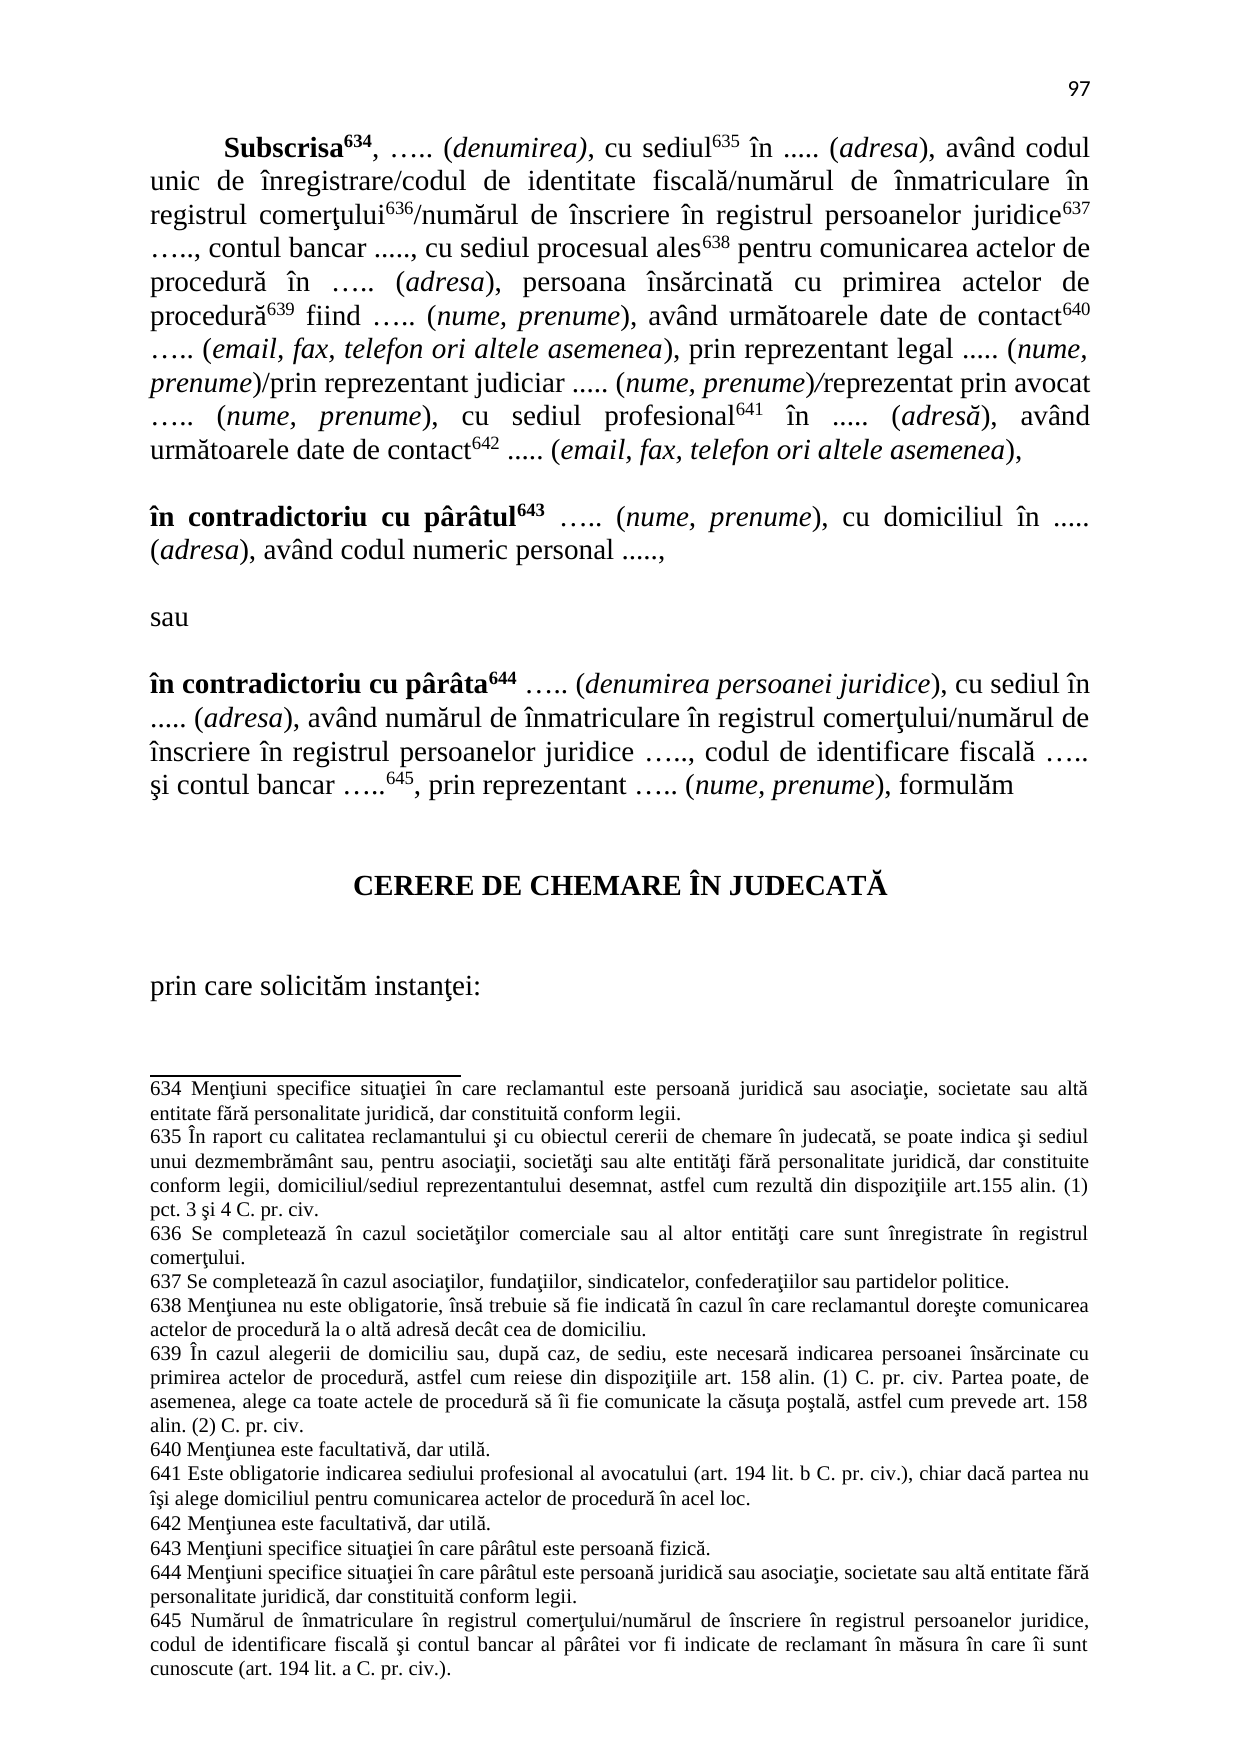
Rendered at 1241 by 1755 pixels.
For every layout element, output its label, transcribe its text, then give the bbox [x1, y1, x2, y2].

text Numărul de înmatriculare în registrul comerţului/numărul de înscriere în registrul persoanelor juridice, codul de identificare fiscală şi contul bancar al pârâtei vor fi indicate de reclamant în măsura în care îi sunt cunoscute (art. 194 lit. a C. pr. civ.). [150, 1608, 1090, 1680]
text Menţiuni specifice situaţiei în care pârâtul este persoană juridică sau asociaţie, societate sau altă entitate fără personalitate juridică, dar constituită conform legii. [150, 1560, 1090, 1608]
text prin care solicităm instanţei: [150, 968, 1090, 1002]
text Menţiunea este facultativă, dar utilă. [150, 1437, 1090, 1461]
text Se completează în cazul societăţilor comerciale sau al altor entităţi care sunt înregistrate în registrul comerţului. [150, 1221, 1090, 1269]
text în contradictoriu cu pârâtul ….. (nume, prenume), cu domiciliul în ..... (adresa), având codul numeric personal ....., [150, 499, 1090, 566]
text sau [150, 599, 1090, 633]
text CERERE DE CHEMARE ÎN JUDECATĂ [150, 868, 1090, 901]
text Menţiuni specifice situaţiei în care pârâtul este persoană fizică. [150, 1536, 1090, 1560]
text Menţiunea este facultativă, dar utilă. [150, 1509, 1090, 1536]
text Menţiunea nu este obligatorie, însă trebuie să fie indicată în cazul în care reclamantul doreşte comunicarea actelor de procedură la o altă adresă decât cea de domiciliu. [150, 1293, 1090, 1341]
text Menţiuni specifice situaţiei în care reclamantul este persoană juridică sau asociaţie, societate sau altă entitate fără personalitate juridică, dar constituită conform legii. [150, 1076, 1090, 1124]
text În cazul alegerii de domiciliu sau, după caz, de sediu, este necesară indicarea persoanei însărcinate cu primirea actelor de procedură, astfel cum reiese din dispoziţiile art. 158 alin. (1) C. pr. civ. Partea poate, de asemenea, alege ca toate actele de procedură să îi fie comunicate la căsuţa poştală, astfel cum prevede art. 158 alin. (2) C. pr. civ. [150, 1341, 1090, 1437]
text Se completează în cazul asociaţilor, fundaţiilor, sindicatelor, confederaţiilor sau partidelor politice. [150, 1269, 1090, 1293]
text în contradictoriu cu pârâta ….. (denumirea persoanei juridice), cu sediul în ..... (adresa), având numărul de înmatriculare în registrul comerţului/numărul de înscriere în registrul persoanelor juridice ….., codul de identificare fiscală ….. şi contul bancar ….., prin reprezentant ….. (nume, prenume), formulăm [150, 667, 1090, 801]
text Subscrisa, ….. (denumirea), cu sediul în ..... (adresa), având codul unic de înregistrare/codul de identitate fiscală/numărul de înmatriculare în registrul comerţului/numărul de înscriere în registrul persoanelor juridice ….., contul bancar ....., cu sediul procesual ales pentru comunicarea actelor de procedură în ….. (adresa), persoana însărcinată cu primirea actelor de procedură fiind ….. (nume, prenume), având următoarele date de contact ….. (email, fax, telefon ori altele asemenea), prin reprezentant legal ..... (nume, prenume)/prin reprezentant judiciar ..... (nume, prenume)/reprezentat prin avocat ….. (nume, prenume), cu sediul profesional în ..... (adresă), având următoarele date de contact ..... (email, fax, telefon ori altele asemenea), [150, 130, 1090, 465]
text Este obligatorie indicarea sediului profesional al avocatului (art. 194 lit. b C. pr. civ.), chiar dacă partea nu îşi alege domiciliul pentru comunicarea actelor de procedură în acel loc. [150, 1461, 1090, 1509]
text În raport cu calitatea reclamantului şi cu obiectul cererii de chemare în judecată, se poate indica şi sediul unui dezmembrământ sau, pentru asociaţii, societăţi sau alte entităţi fără personalitate juridică, dar constituite conform legii, domiciliul/sediul reprezentantului desemnat, astfel cum rezultă din dispoziţiile art.155 alin. (1) pct. 3 şi 4 C. pr. civ. [150, 1124, 1090, 1221]
